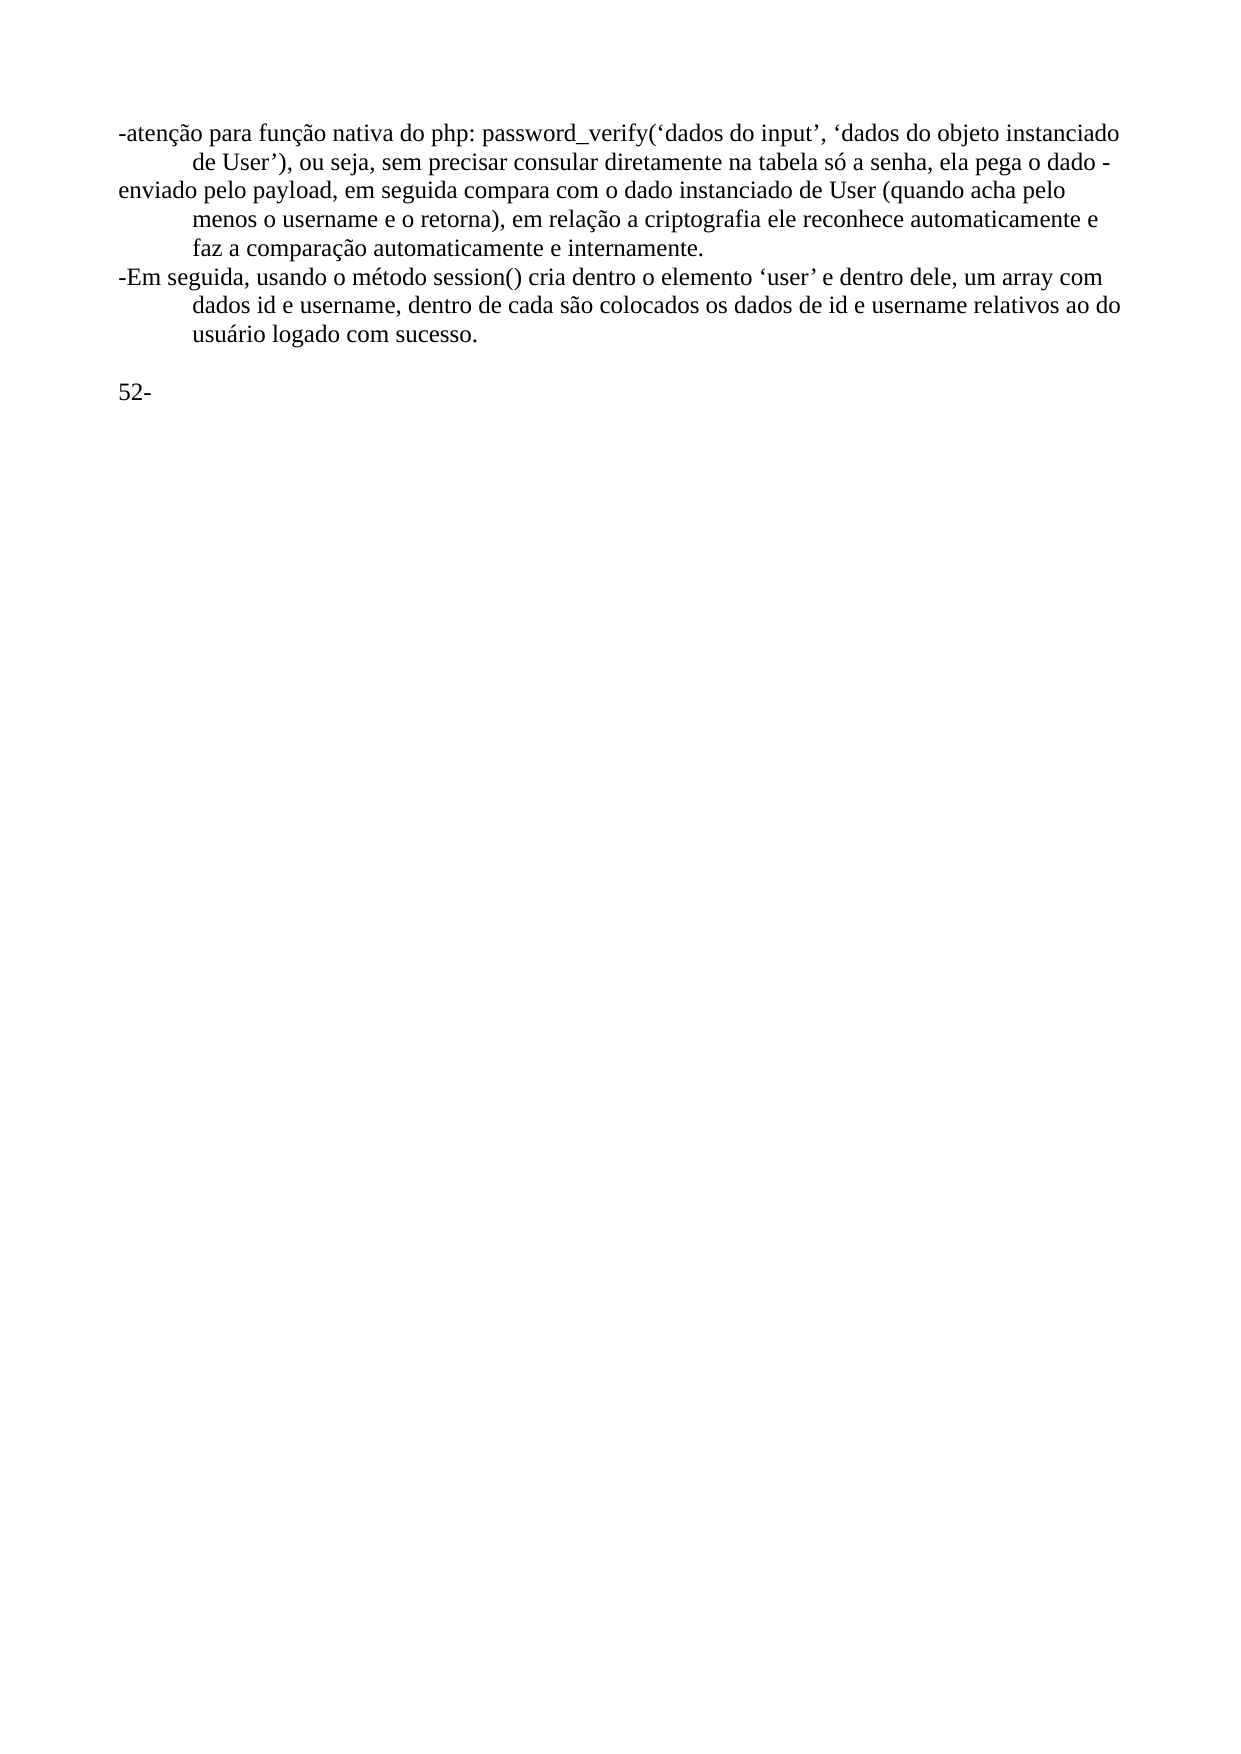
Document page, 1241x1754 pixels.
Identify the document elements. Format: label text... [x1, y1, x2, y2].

text -Em seguida, usando o método session() cria dentro o elemento ‘user’ e dentro dele, um array com dados id e username, dentro de cada são colocados os dados de id e username relativos ao do usuário logado com sucesso. [118, 262, 1122, 348]
text 52- [118, 377, 1122, 406]
text -atenção para função nativa do php: password_verify(‘dados do input’, ‘dados do objeto instanciado de User’), ou seja, sem precisar consular diretamente na tabela só a senha, ela pega o dado -enviado pelo payload, em seguida compara com o dado instanciado de User (quando acha pelo menos o username e o retorna), em relação a criptografia ele reconhece automaticamente e faz a comparação automaticamente e internamente. [118, 118, 1122, 262]
